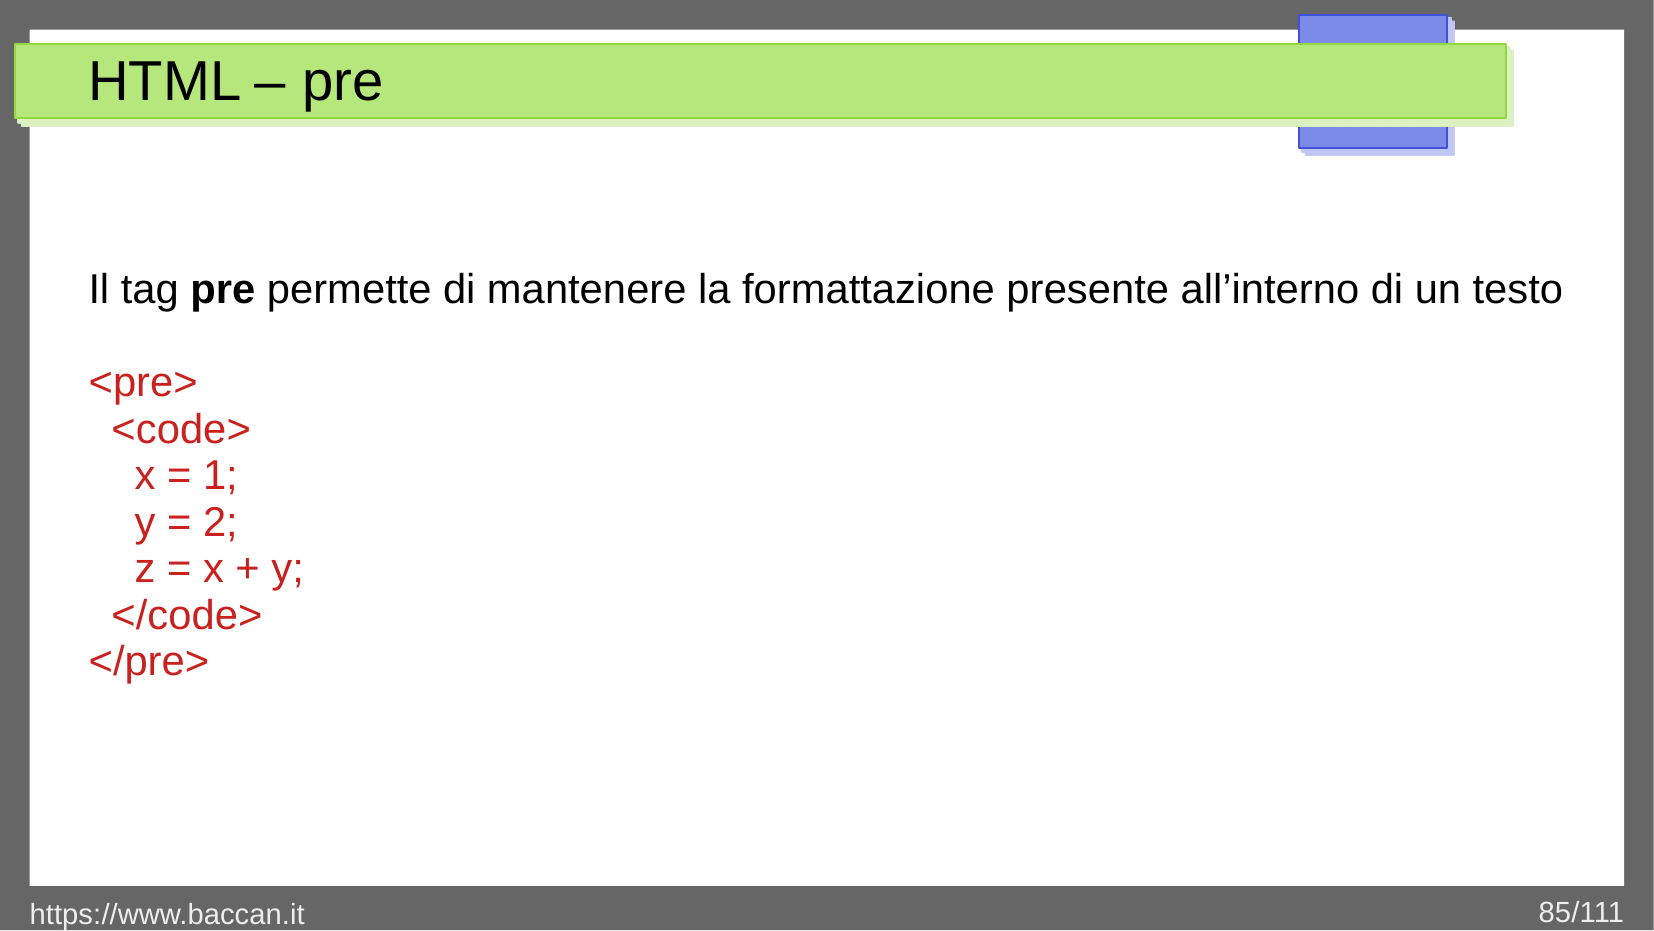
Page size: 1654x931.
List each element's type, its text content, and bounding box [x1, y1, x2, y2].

text_box Il tag pre permette di mantenere la formattazione presente all’interno di un testo <pre> <code> x = 1; y = 2; z = x + y; </code> </pre> [88, 157, 1565, 886]
title HTML – pre [88, 44, 1506, 119]
